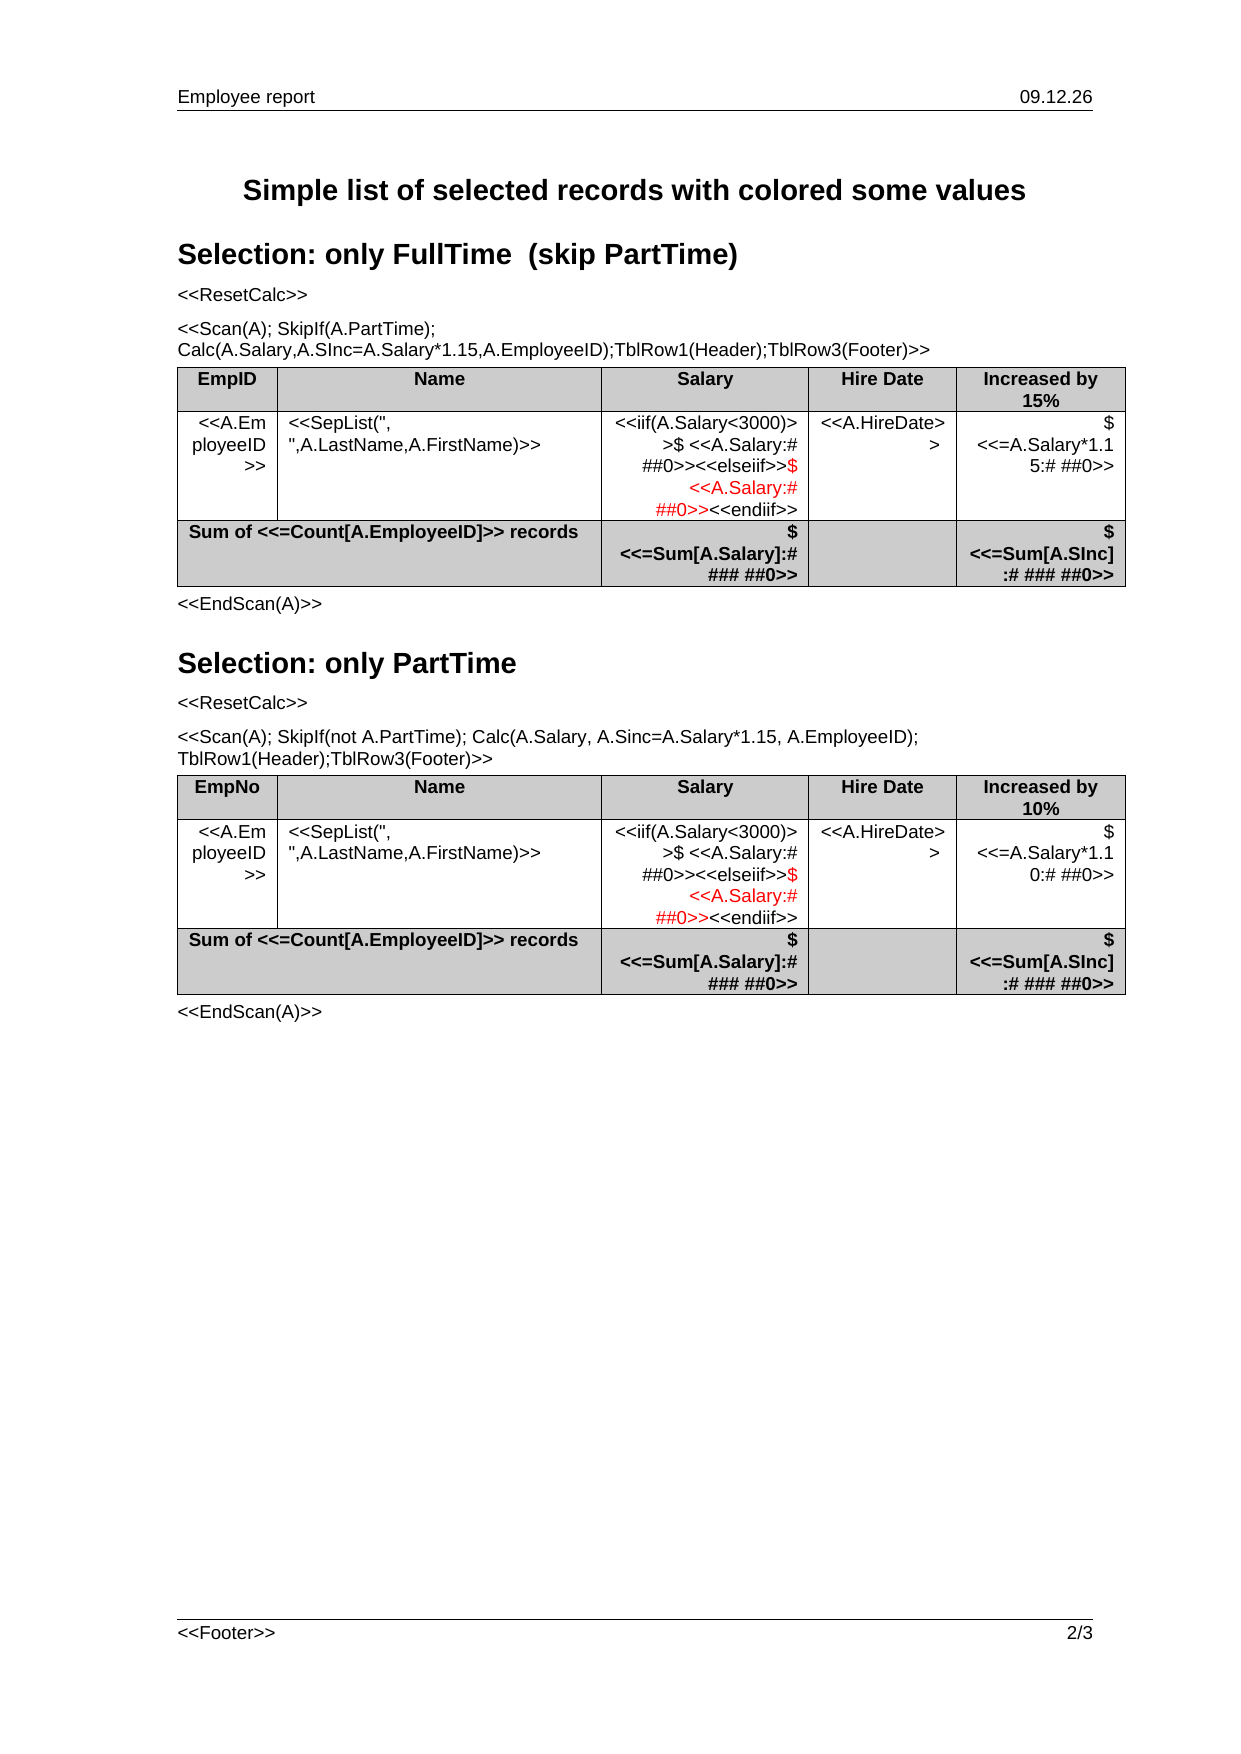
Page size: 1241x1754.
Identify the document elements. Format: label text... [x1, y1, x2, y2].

table_header Salary [602, 776, 808, 819]
subtitle Simple list of selected records with colored some values [177, 173, 1093, 206]
text <<ResetCalc>> [177, 692, 1093, 713]
text <<ResetCalc>> [177, 283, 1093, 305]
table_cell $ <<=Sum[A.Salary]:# ### ##0>> [602, 521, 808, 586]
table_cell [809, 929, 956, 994]
table_header Name [278, 776, 601, 819]
subtitle Selection: only FullTime (skip PartTime) [177, 237, 1093, 271]
table_cell <<A.HireDate>> [809, 820, 956, 928]
table_cell <<iif(A.Salary<3000)>>$ <<A.Salary:# ##0>><<elseiif>>$ <<A.Salary:# ##0>><<endiif>> [602, 820, 808, 928]
table_header Hire Date [809, 776, 956, 819]
table_cell <<SepList(", ",A.LastName,A.FirstName)>> [278, 412, 601, 520]
table_cell $ <<=Sum[A.Salary]:# ### ##0>> [602, 929, 808, 994]
table_cell <<iif(A.Salary<3000)>>$ <<A.Salary:# ##0>><<elseiif>>$ <<A.Salary:# ##0>><<endiif>> [602, 412, 808, 520]
table_cell Sum of <<=Count[A.EmployeeID]>> records [178, 521, 601, 586]
table_cell $ <<=Sum[A.SInc]:# ### ##0>> [957, 929, 1125, 994]
table_cell <<A.EmployeeID >> [178, 412, 277, 520]
table_cell <<SepList(", ",A.LastName,A.FirstName)>> [278, 820, 601, 928]
table_header Increased by 15% [957, 368, 1125, 411]
table_cell Sum of <<=Count[A.EmployeeID]>> records [178, 929, 601, 994]
text <<Scan(A); SkipIf(not A.PartTime); Calc(A.Salary, A.Sinc=A.Salary*1.15, A.EmployeeID); TblRow1(Header);TblRow3(Footer)>> [177, 726, 1093, 769]
table_header Salary [602, 368, 808, 411]
table_header EmpNo [178, 776, 277, 819]
table_header Hire Date [809, 368, 956, 411]
table_header Increased by 10% [957, 776, 1125, 819]
text <<EndScan(A)>> [177, 593, 1093, 614]
table_cell $ <<=Sum[A.SInc]:# ### ##0>> [957, 521, 1125, 586]
text <<EndScan(A)>> [177, 1001, 1093, 1023]
table_cell [809, 521, 956, 586]
table_cell $ <<=A.Salary*1.10:# ##0>> [957, 820, 1125, 928]
text <<Scan(A); SkipIf(A.PartTime); Calc(A.Salary,A.SInc=A.Salary*1.15,A.EmployeeID);TblRow1(Header);TblRow3(Footer)>> [177, 317, 1093, 361]
table_header Name [278, 368, 601, 411]
subtitle Selection: only PartTime [177, 646, 1093, 679]
table_cell $ <<=A.Salary*1.15:# ##0>> [957, 412, 1125, 520]
table_cell <<A.EmployeeID>> [178, 820, 277, 928]
table_cell <<A.HireDate>> [809, 412, 956, 520]
table_header EmpID [178, 368, 277, 411]
